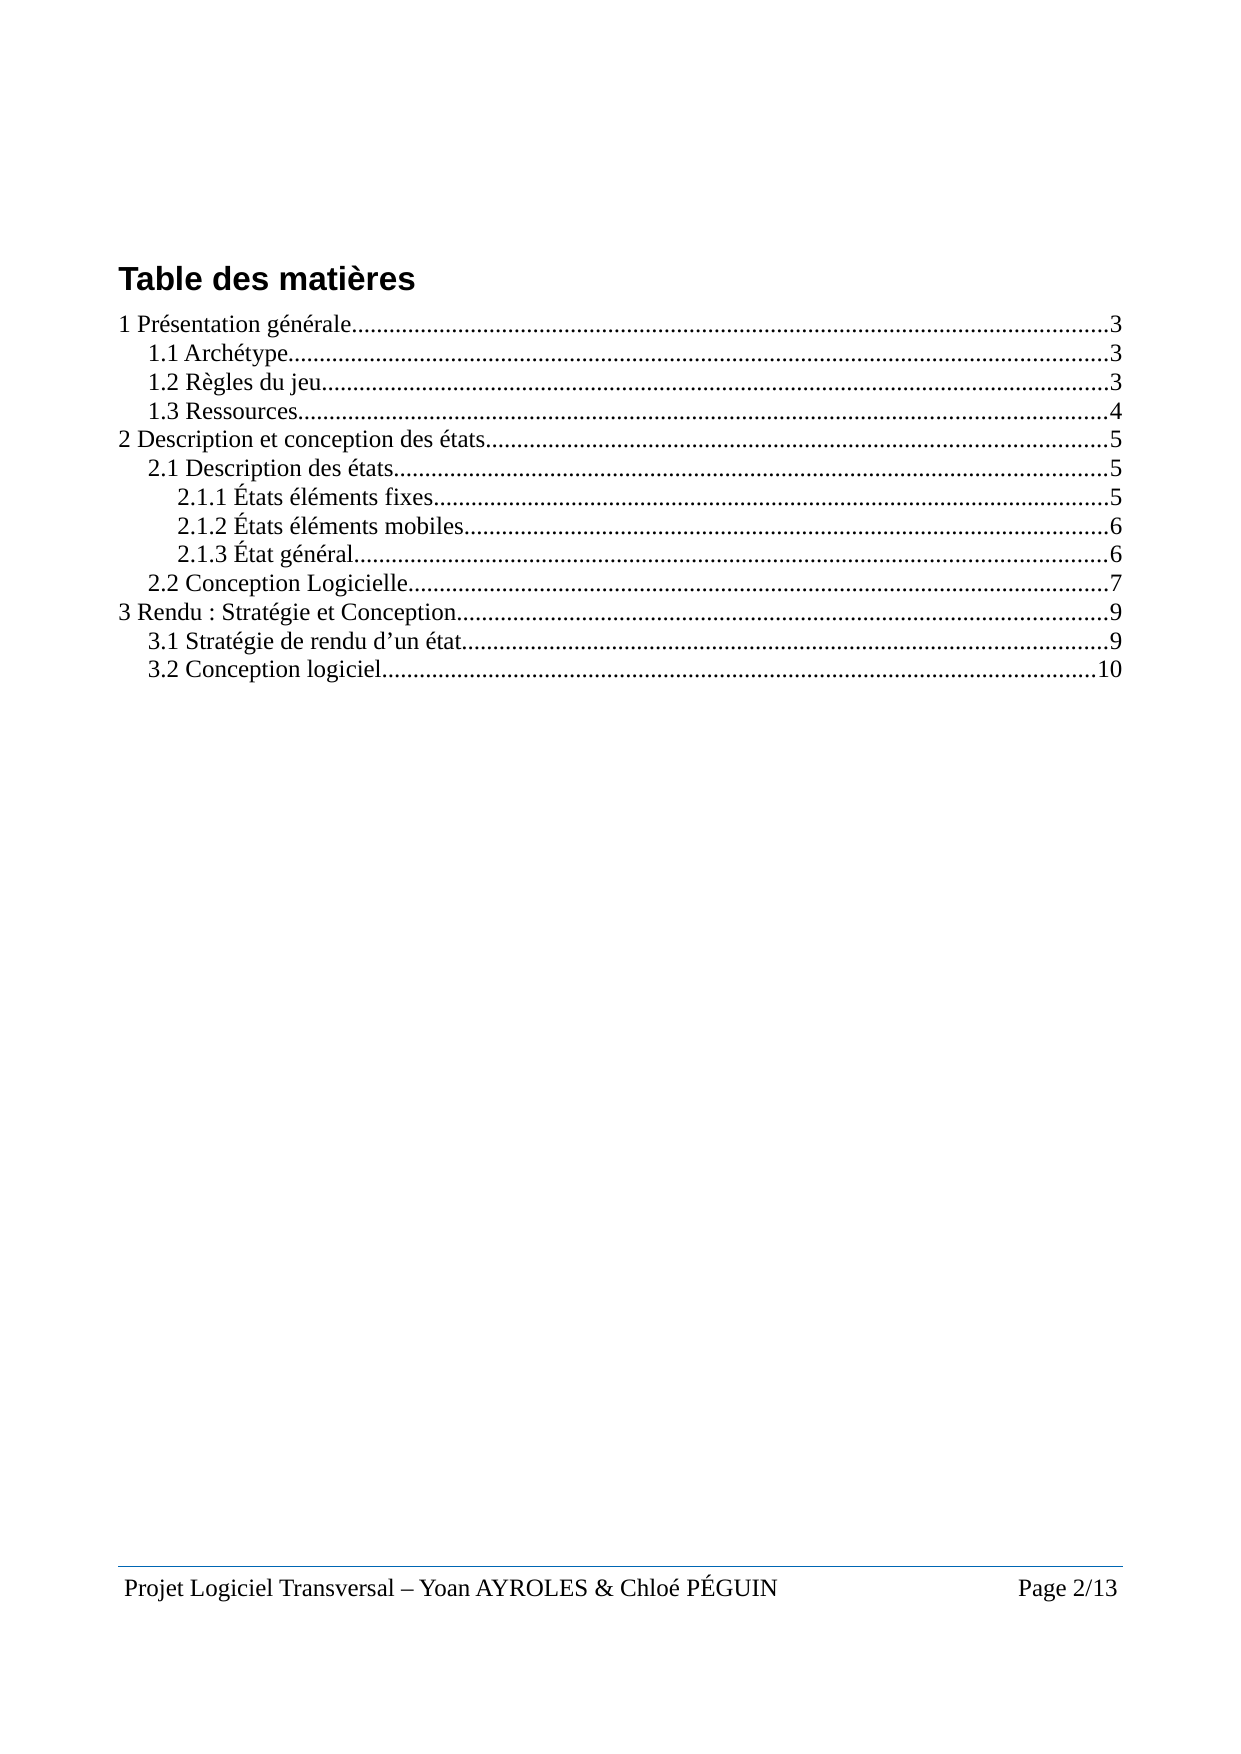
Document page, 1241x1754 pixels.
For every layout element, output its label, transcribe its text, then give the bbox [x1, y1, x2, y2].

text 1.3 Ressources 4 [148, 396, 1122, 424]
text 2.1.1 États éléments fixes 5 [177, 482, 1122, 511]
text 2 Description et conception des états 5 [118, 424, 1122, 453]
text 2.2 Conception Logicielle 7 [148, 568, 1122, 597]
text 2.1 Description des états 5 [148, 453, 1122, 482]
text 1.1 Archétype 3 [148, 338, 1122, 367]
subtitle Table des matières [118, 258, 1122, 297]
text 1 Présentation générale 3 [118, 309, 1122, 338]
text 2.1.2 États éléments mobiles 6 [177, 511, 1122, 539]
text 1.2 Règles du jeu 3 [148, 367, 1122, 396]
text 2.1.3 État général 6 [177, 539, 1122, 568]
text 3.1 Stratégie de rendu d’un état 9 [148, 626, 1122, 654]
text 3 Rendu : Stratégie et Conception 9 [118, 597, 1122, 626]
text 3.2 Conception logiciel 10 [148, 654, 1122, 683]
